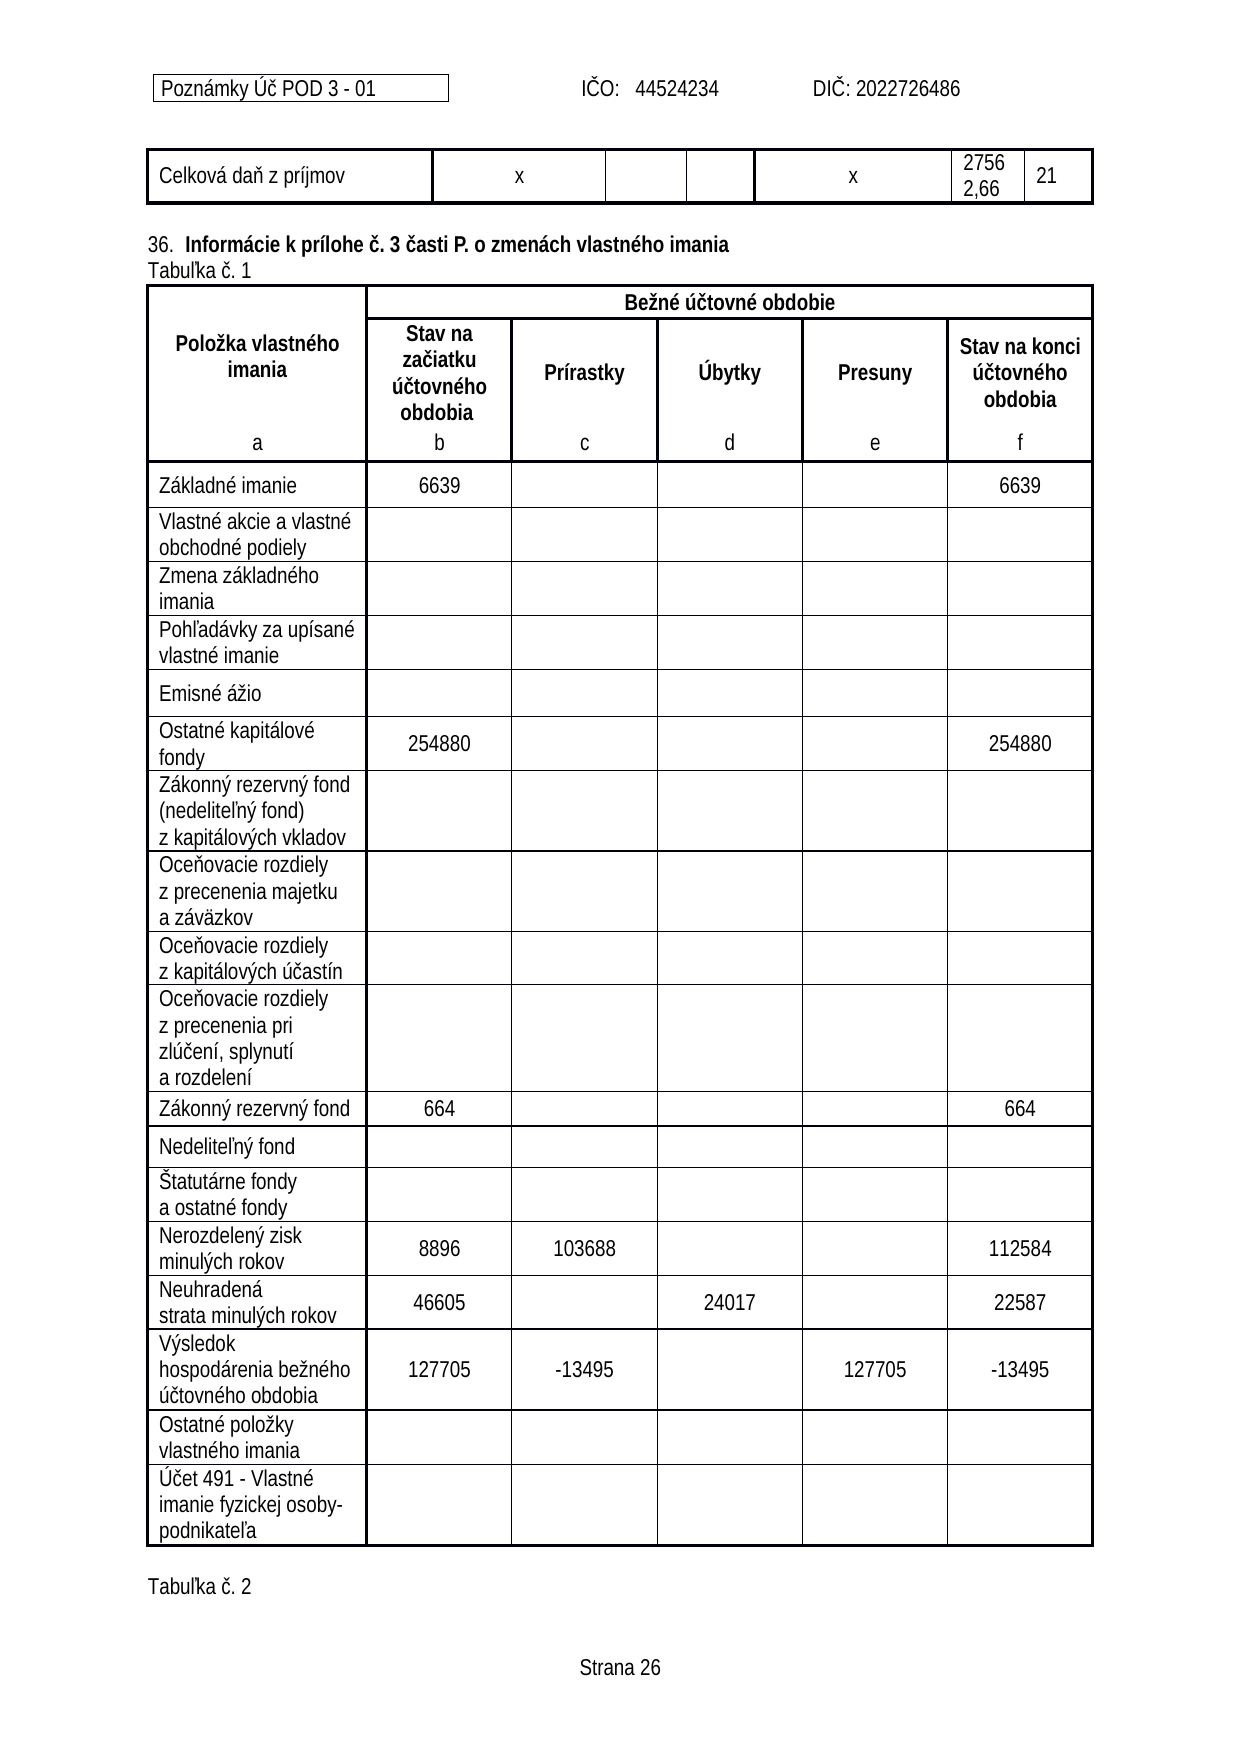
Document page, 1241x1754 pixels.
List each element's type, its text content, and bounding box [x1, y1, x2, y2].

table_cell [803, 1276, 947, 1328]
table_cell [803, 771, 947, 850]
table_cell [512, 1276, 657, 1328]
table_cell a [149, 425, 365, 460]
table_cell [948, 1465, 1091, 1544]
table_cell Emisné ážio [149, 670, 365, 716]
table_cell [658, 771, 802, 850]
table_cell [658, 616, 802, 669]
table_cell [368, 562, 511, 614]
table_cell -13495 [512, 1330, 657, 1409]
table_cell Zmena základného imania [149, 562, 365, 614]
table_cell Zákonný rezervný fond (nedeliteľný fond) z kapitálových vkladov [149, 771, 365, 850]
table_cell [803, 508, 947, 561]
table_cell Základné imanie [149, 463, 365, 507]
table_cell [687, 151, 753, 201]
table_cell [512, 985, 657, 1091]
table_cell Oceňovacie rozdiely z precenenia pri zlúčení, splynutí a rozdelení [149, 985, 365, 1091]
table_cell Ostatné kapitálové fondy [149, 717, 365, 770]
table_cell [368, 616, 511, 669]
table_cell Úbytky [659, 320, 801, 425]
table_cell [606, 151, 686, 201]
table_cell x [434, 151, 605, 201]
table_cell 127705 [368, 1330, 511, 1409]
table_cell [948, 508, 1091, 561]
table_cell [512, 616, 657, 669]
table_cell [803, 562, 947, 614]
table_cell 24017 [658, 1276, 802, 1328]
table_cell 664 [368, 1092, 511, 1125]
table_cell [803, 852, 947, 931]
table_cell [368, 508, 511, 561]
table_cell [512, 670, 657, 716]
table_cell [803, 1092, 947, 1125]
table_cell [658, 985, 802, 1091]
table_cell Účet 491 - Vlastné imanie fyzickej osoby- podnikateľa [149, 1465, 365, 1544]
table_cell 21 [1025, 151, 1091, 201]
table_cell [658, 562, 802, 614]
table_cell [803, 1168, 947, 1221]
table_cell b [368, 425, 510, 460]
table_cell Oceňovacie rozdiely z precenenia majetku a záväzkov [149, 852, 365, 931]
table_cell 6639 [948, 463, 1091, 507]
table_cell [658, 508, 802, 561]
table_cell [368, 1127, 511, 1166]
table_cell [658, 1330, 802, 1409]
table_cell [512, 932, 657, 984]
table_cell [658, 670, 802, 716]
table_cell [368, 932, 511, 984]
table_cell [512, 1127, 657, 1166]
table_cell [948, 1127, 1091, 1166]
table_cell [368, 670, 511, 716]
table_cell Výsledok hospodárenia bežného účtovného obdobia [149, 1330, 365, 1409]
table_cell [803, 985, 947, 1091]
table_cell [658, 1411, 802, 1464]
table_cell [948, 1168, 1091, 1221]
table_cell [658, 1127, 802, 1166]
table_cell 6639 [368, 463, 511, 507]
table_cell [512, 771, 657, 850]
table_cell [368, 771, 511, 850]
text Tabuľka č. 1 [148, 257, 1092, 284]
table_cell [948, 985, 1091, 1091]
table_cell Ostatné položky vlastného imania [149, 1411, 365, 1464]
table_cell e [804, 425, 946, 460]
table_cell 112584 [948, 1222, 1091, 1274]
table_cell [658, 1168, 802, 1221]
table_cell 46605 [368, 1276, 511, 1328]
table_cell 27562,66 [952, 151, 1024, 201]
table_cell [658, 852, 802, 931]
table_cell [948, 616, 1091, 669]
table_cell [803, 717, 947, 770]
table_cell [512, 1168, 657, 1221]
table_cell 8896 [368, 1222, 511, 1274]
table_cell Stav na začiatku účtovného obdobia [368, 320, 510, 425]
table_cell [512, 852, 657, 931]
table_cell 664 [948, 1092, 1091, 1125]
table_cell [948, 1411, 1091, 1464]
table_cell [368, 985, 511, 1091]
table_cell Oceňovacie rozdiely z kapitálových účastín [149, 932, 365, 984]
table_cell [368, 852, 511, 931]
table_cell [368, 1168, 511, 1221]
table_cell Nerozdelený zisk minulých rokov [149, 1222, 365, 1274]
table_cell [803, 1222, 947, 1274]
table_cell c [513, 425, 656, 460]
table_cell [948, 771, 1091, 850]
table_cell Štatutárne fondy a ostatné fondy [149, 1168, 365, 1221]
table_cell [658, 1092, 802, 1125]
table_cell [658, 1222, 802, 1274]
table_cell Nedeliteľný fond [149, 1127, 365, 1166]
table_cell [948, 932, 1091, 984]
table_cell [512, 562, 657, 614]
table_cell Celková daň z príjmov [149, 151, 431, 201]
table_cell [512, 717, 657, 770]
table_cell [368, 1411, 511, 1464]
table_cell 103688 [512, 1222, 657, 1274]
table_header Bežné účtovné obdobie [368, 287, 1091, 317]
table_cell Stav na konci účtovného obdobia [949, 320, 1091, 425]
table_cell [658, 1465, 802, 1544]
table_cell [803, 463, 947, 507]
table_cell [512, 508, 657, 561]
table_cell Zákonný rezervný fond [149, 1092, 365, 1125]
table_cell [512, 1411, 657, 1464]
table_cell [658, 717, 802, 770]
table_cell Neuhradená strata minulých rokov [149, 1276, 365, 1328]
table_cell -13495 [948, 1330, 1091, 1409]
table_cell [658, 463, 802, 507]
table_cell Pohľadávky za upísané vlastné imanie [149, 616, 365, 669]
table_header Položka vlastného imania [149, 287, 365, 425]
table_cell x [756, 151, 951, 201]
title Informácie k prílohe č. 3 časti P. o zmenách vlastného imania [148, 231, 1092, 257]
table_cell [512, 463, 657, 507]
table_cell 127705 [803, 1330, 947, 1409]
table_cell [658, 932, 802, 984]
table_cell [948, 562, 1091, 614]
table_cell 254880 [368, 717, 511, 770]
table_cell Vlastné akcie a vlastné obchodné podiely [149, 508, 365, 561]
table_cell f [949, 425, 1091, 460]
table_cell [368, 1465, 511, 1544]
table_cell [803, 932, 947, 984]
table_cell [512, 1092, 657, 1125]
table_cell [948, 670, 1091, 716]
table_cell [803, 1127, 947, 1166]
table_cell Presuny [804, 320, 946, 425]
table_cell d [659, 425, 801, 460]
table_cell [803, 616, 947, 669]
text Tabuľka č. 2 [148, 1573, 1092, 1599]
table_cell [803, 670, 947, 716]
table_cell [948, 852, 1091, 931]
table_cell [512, 1465, 657, 1544]
table_cell Prírastky [513, 320, 656, 425]
table_cell 254880 [948, 717, 1091, 770]
table_cell [803, 1465, 947, 1544]
table_cell 22587 [948, 1276, 1091, 1328]
table_cell [803, 1411, 947, 1464]
